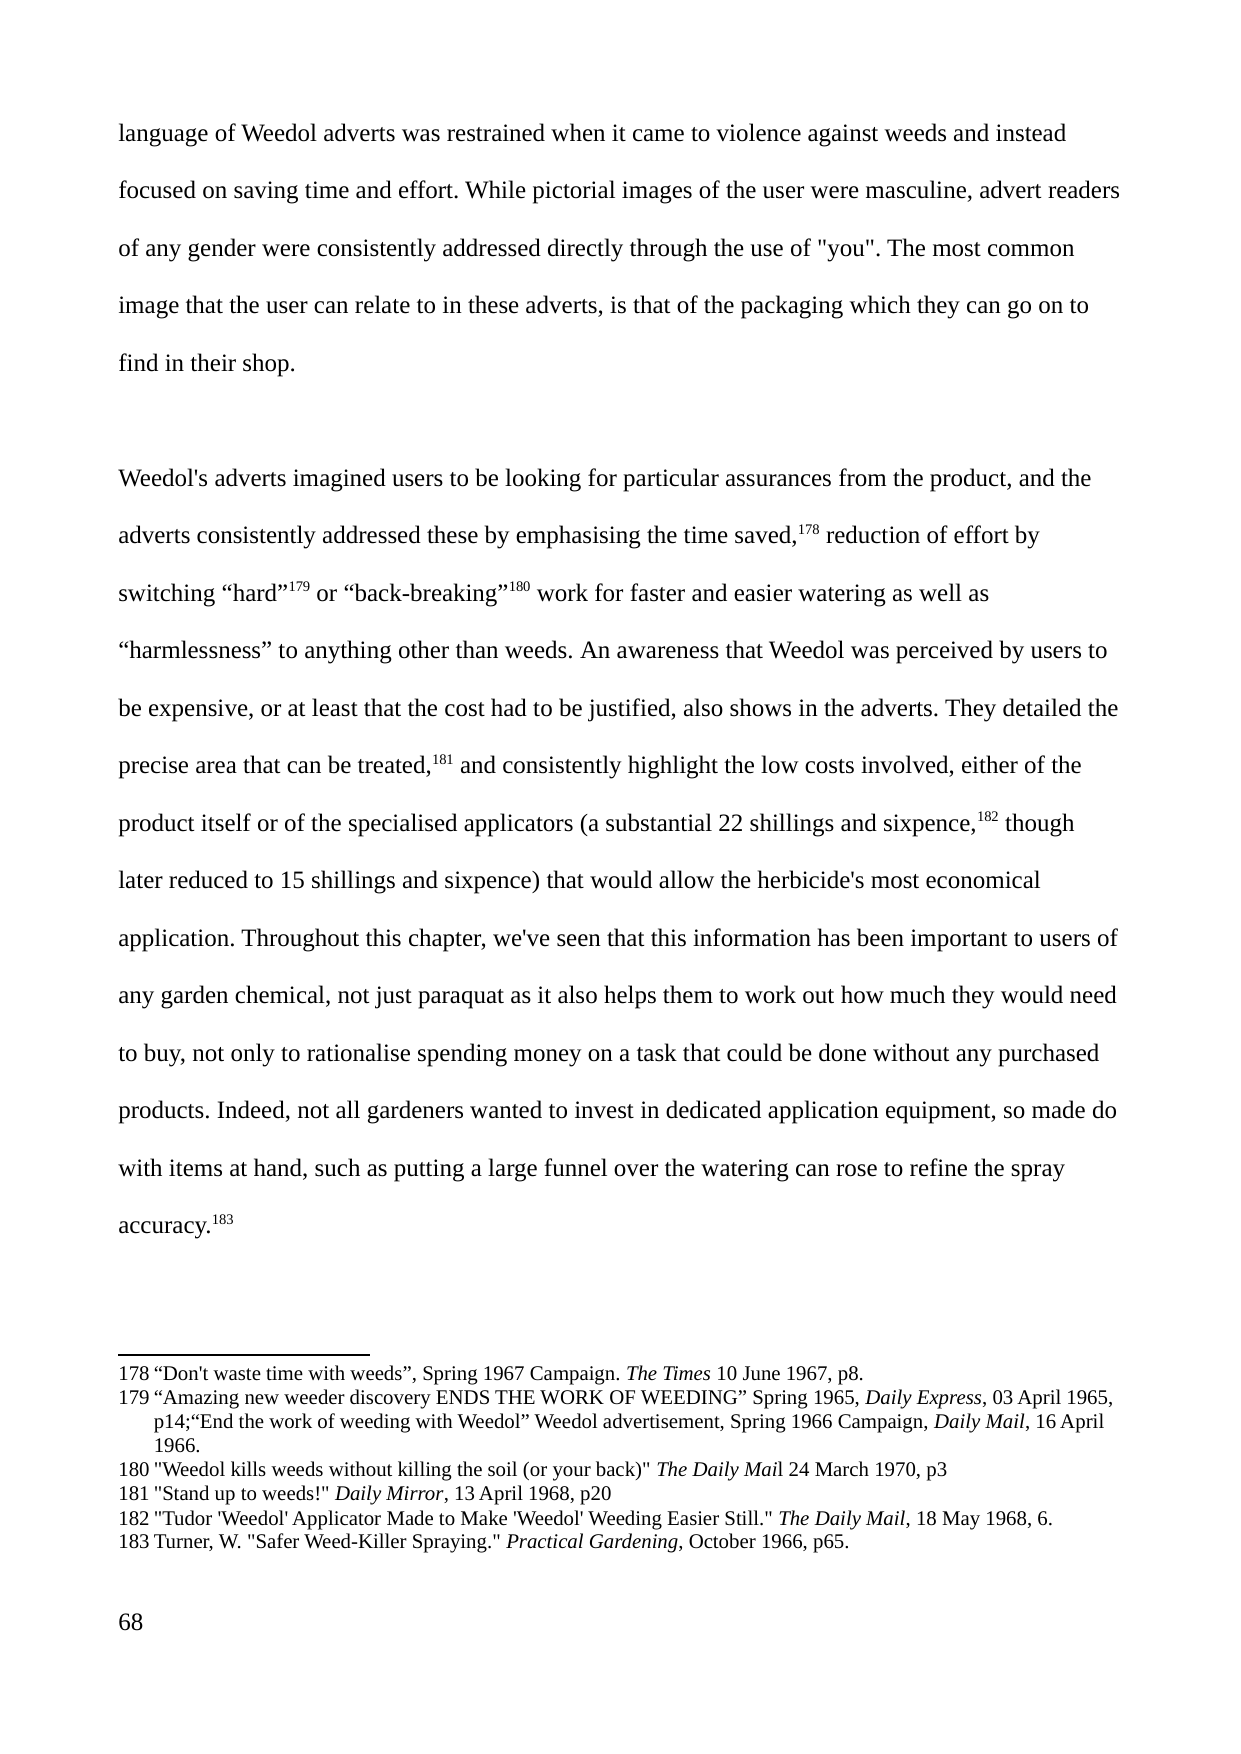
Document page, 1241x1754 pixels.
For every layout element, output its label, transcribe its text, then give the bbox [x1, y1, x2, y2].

text “Amazing new weeder discovery ENDS THE WORK OF WEEDING” Spring 1965, Daily Express, 03 April 1965, p14;“End the work of weeding with Weedol” Weedol advertisement, Spring 1966 Campaign, Daily Mail, 16 April 1966. [118, 1385, 1122, 1457]
text "Weedol kills weeds without killing the soil (or your back)" The Daily Mail 24 March 1970, p3 [118, 1457, 1122, 1481]
text "Tudor 'Weedol' Applicator Made to Make 'Weedol' Weeding Easier Still." The Daily Mail, 18 May 1968, 6. [118, 1505, 1122, 1529]
text "Stand up to weeds!" Daily Mirror, 13 April 1968, p20 [118, 1481, 1122, 1505]
text “Don't waste time with weeds”, Spring 1967 Campaign. The Times 10 June 1967, p8. [118, 1361, 1122, 1385]
text Turner, W. "Safer Weed-Killer Spraying." Practical Gardening, October 1966, p65. [118, 1529, 1122, 1553]
text language of Weedol adverts was restrained when it came to violence against weeds and instead focused on saving time and effort. While pictorial images of the user were masculine, advert readers of any gender were consistently addressed directly through the use of "you". The most common image that the user can relate to in these adverts, is that of the packaging which they can go on to find in their shop. [118, 118, 1122, 377]
text Weedol's adverts imagined users to be looking for particular assurances from the product, and the adverts consistently addressed these by emphasising the time saved, reduction of effort by switching “hard” or “back-breaking” work for faster and easier watering as well as “harmlessness” to anything other than weeds. An awareness that Weedol was perceived by users to be expensive, or at least that the cost had to be justified, also shows in the adverts. They detailed the precise area that can be treated, and consistently highlight the low costs involved, either of the product itself or of the specialised applicators (a substantial 22 shillings and sixpence, though later reduced to 15 shillings and sixpence) that would allow the herbicide's most economical application. Throughout this chapter, we've seen that this information has been important to users of any garden chemical, not just paraquat as it also helps them to work out how much they would need to buy, not only to rationalise spending money on a task that could be done without any purchased products. Indeed, not all gardeners wanted to invest in dedicated application equipment, so made do with items at hand, such as putting a large funnel over the watering can rose to refine the spray accuracy. [118, 463, 1122, 1239]
